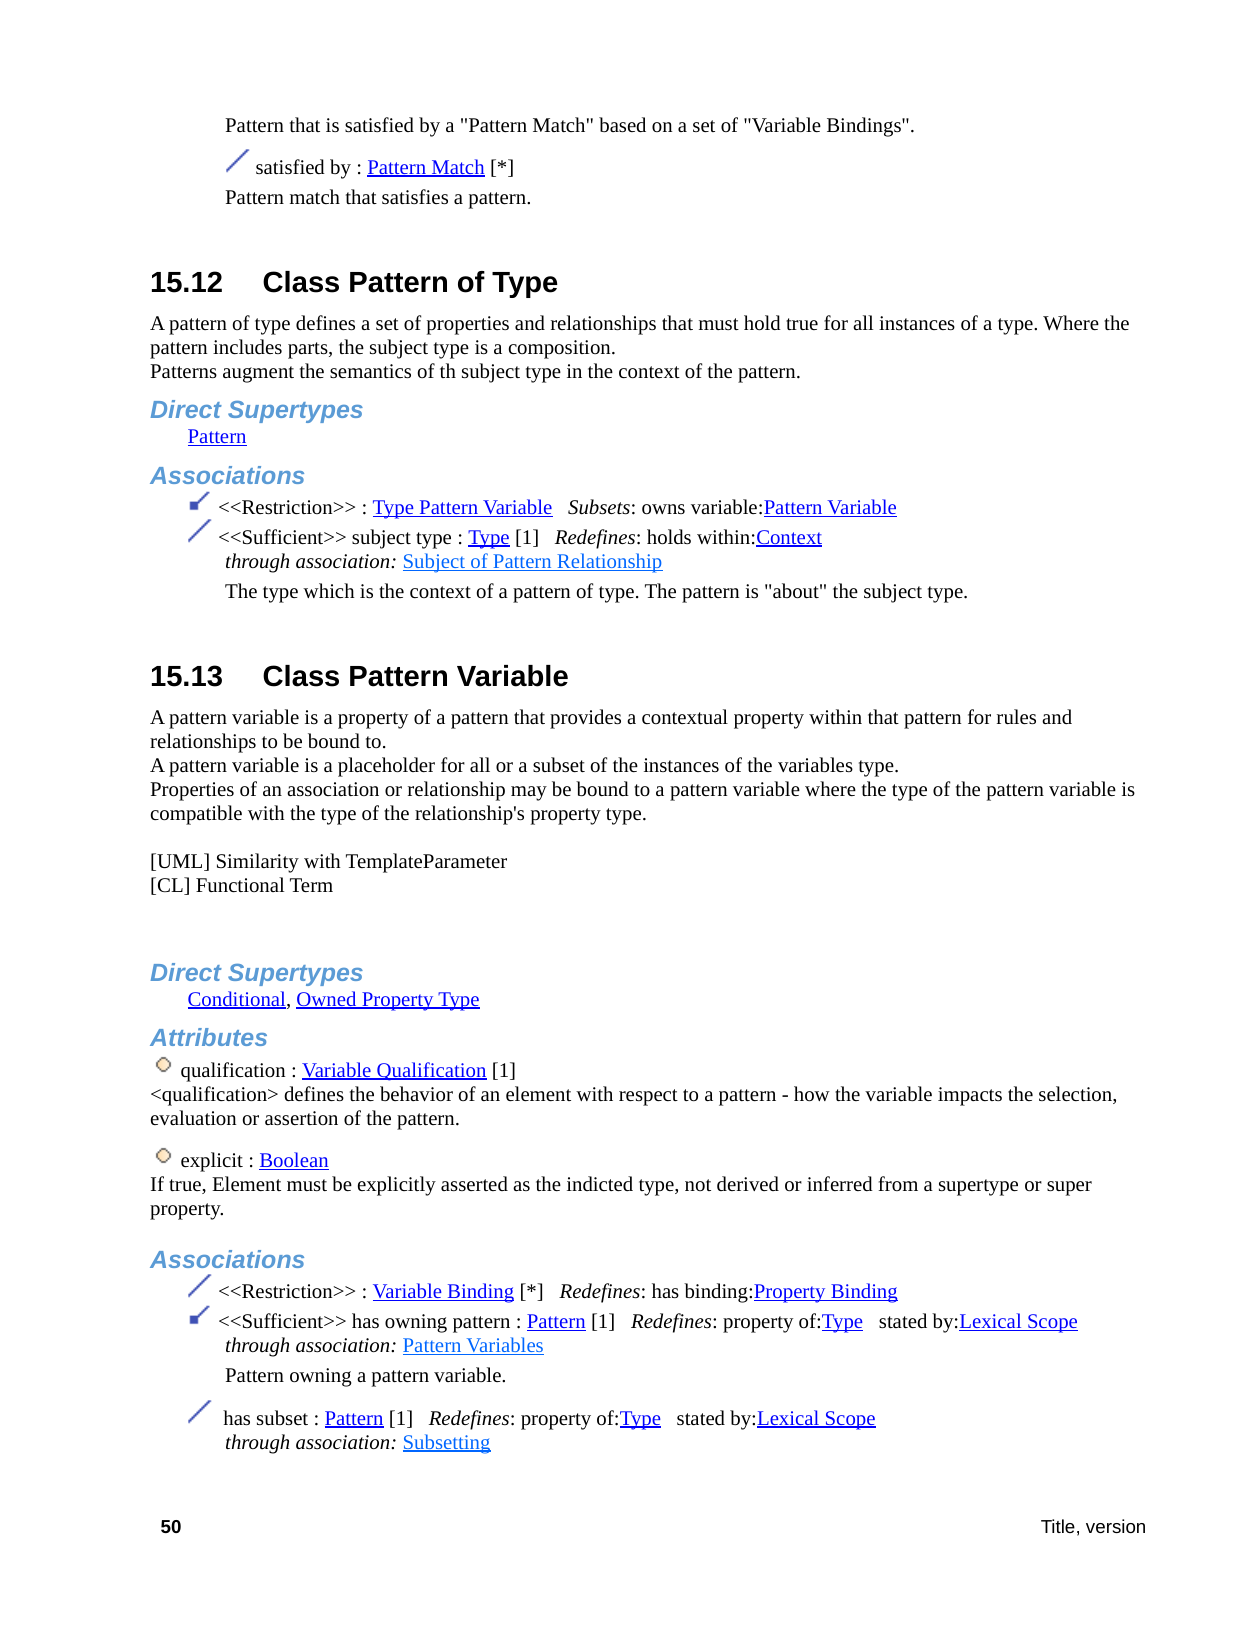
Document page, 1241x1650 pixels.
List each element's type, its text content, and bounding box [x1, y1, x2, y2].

picture [187, 1273, 213, 1299]
text A pattern of type defines a set of properties and relationships that must hold true for all instances of a type. Where the pattern includes parts, the subject type is a composition. Patterns augment the semantics of th subject type in the context of the pattern. [150, 311, 1165, 383]
text A pattern variable is a property of a pattern that provides a contextual property within that pattern for rules and relationships to be bound to. A pattern variable is a placeholder for all or a subset of the instances of the variables type. Properties of an association or relationship may be bound to a pattern variable where the type of the pattern variable is compatible with the type of the relationship's property type. [UML] Similarity with TemplateParameter [CL] Functional Term [150, 705, 1165, 945]
text <<Sufficient>> subject type : Type [1] Redefines: holds within:Context [187, 519, 1165, 549]
text through association: Subject of Pattern Relationship [150, 549, 1165, 573]
text satisfied by : Pattern Match [*] [150, 149, 1165, 179]
picture [187, 1399, 213, 1425]
text The type which is the context of a pattern of type. The pattern is "about" the subject type. [150, 579, 1165, 603]
subtitle Associations [150, 461, 1165, 489]
subtitle Direct Supertypes [150, 958, 1165, 987]
text through association: Pattern Variables [150, 1333, 1165, 1357]
subtitle Attributes [150, 1023, 1165, 1052]
text If true, Element must be explicitly asserted as the indicted type, not derived or inferred from a supertype or super property. [150, 1172, 1165, 1220]
text <<Sufficient>> has owning pattern : Pattern [1] Redefines: property of:Type stated by:Lexical Scope [187, 1303, 1165, 1333]
picture [187, 489, 213, 515]
text qualification : Variable Qualification [1] [150, 1052, 1165, 1082]
picture [187, 518, 213, 544]
picture [225, 148, 251, 174]
text through association: Subsetting [150, 1430, 1165, 1454]
text <<Restriction>> : Type Pattern Variable Subsets: owns variable:Pattern Variable [187, 489, 1165, 519]
text has subset : Pattern [1] Redefines: property of:Type stated by:Lexical Scope [187, 1400, 1165, 1430]
text Pattern match that satisfies a pattern. [150, 185, 1165, 209]
text Pattern [187, 424, 1165, 448]
subtitle Class Pattern Variable [150, 659, 1165, 693]
text Conditional, Owned Property Type [187, 987, 1165, 1011]
picture [150, 1051, 176, 1077]
text <<Restriction>> : Variable Binding [*] Redefines: has binding:Property Binding [187, 1274, 1165, 1303]
text Pattern owning a pattern variable. [150, 1363, 1165, 1387]
text <qualification> defines the behavior of an element with respect to a pattern - how the variable impacts the selection, evaluation or assertion of the pattern. [150, 1082, 1165, 1130]
picture [187, 1303, 213, 1329]
subtitle Class Pattern of Type [150, 265, 1165, 299]
picture [150, 1142, 176, 1168]
subtitle Direct Supertypes [150, 395, 1165, 424]
text Pattern that is satisfied by a "Pattern Match" based on a set of "Variable Bindings". [150, 112, 1165, 137]
text explicit : Boolean [150, 1142, 1165, 1172]
subtitle Associations [150, 1245, 1165, 1274]
